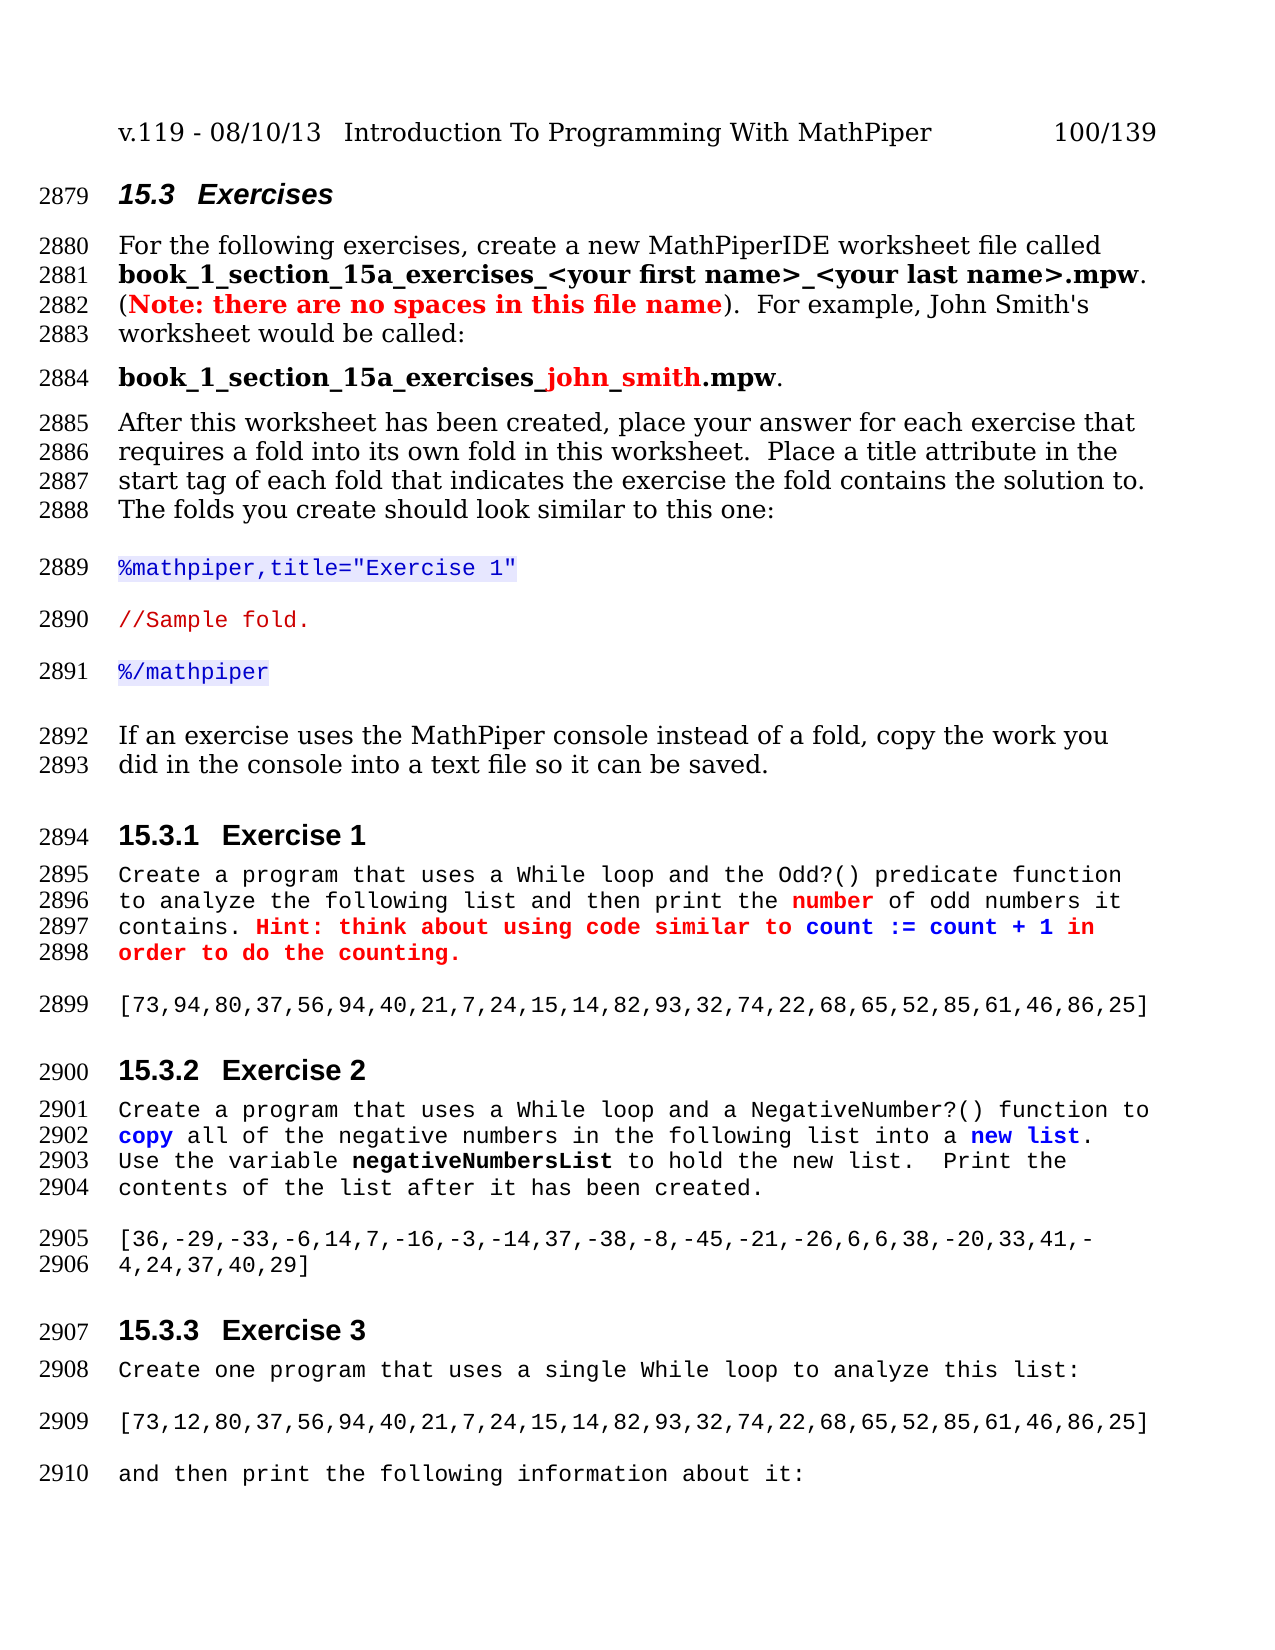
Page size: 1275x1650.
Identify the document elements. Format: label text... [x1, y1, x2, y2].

text book_1_section_15a_exercises_john_smith.mpw. [118, 363, 1157, 393]
text [36,-29,-33,-6,14,7,-16,-3,-14,37,-38,-8,-45,-21,-26,6,6,38,-20,33,41,-4,24,37,40,29] [118, 1228, 1157, 1279]
text [73,94,80,37,56,94,40,21,7,24,15,14,82,93,32,74,22,68,65,52,85,61,46,86,25] [118, 993, 1157, 1019]
text For the following exercises, create a new MathPiperIDE worksheet file called book_1_section_15a_exercises_<your first name>_<your last name>.mpw. (Note: there are no spaces in this file name). For example, John Smith's worksheet would be called: [118, 231, 1157, 348]
text Create one program that uses a single While loop to analyze this list: [118, 1358, 1157, 1384]
text //Sample fold. [118, 608, 1157, 634]
text [73,12,80,37,56,94,40,21,7,24,15,14,82,93,32,74,22,68,65,52,85,61,46,86,25] [118, 1410, 1157, 1436]
subtitle Exercise 1 [118, 818, 1157, 852]
text After this worksheet has been created, place your answer for each exercise that requires a fold into its own fold in this worksheet. Place a title attribute in the start tag of each fold that indicates the exercise the fold contains the solution to. The folds you create should look similar to this one: [118, 408, 1157, 524]
text %/mathpiper [118, 660, 1157, 686]
text and then print the following information about it: [118, 1462, 1157, 1488]
text If an exercise uses the MathPiper console instead of a fold, copy the work you did in the console into a text file so it can be saved. [118, 721, 1157, 779]
subtitle Exercise 2 [118, 1052, 1157, 1086]
subtitle Exercise 3 [118, 1313, 1157, 1346]
text Create a program that uses a While loop and a NegativeNumber?() function to copy all of the negative numbers in the following list into a new list. Use the variable negativeNumbersList to hold the new list. Print the contents of the list after it has been created. [118, 1098, 1157, 1202]
text %mathpiper,title="Exercise 1" [118, 556, 1157, 582]
subtitle Exercises [118, 177, 1157, 210]
text Create a program that uses a While loop and the Odd?() predicate function to analyze the following list and then print the number of odd numbers it contains. Hint: think about using code similar to count := count + 1 in order to do the counting. [118, 864, 1157, 968]
